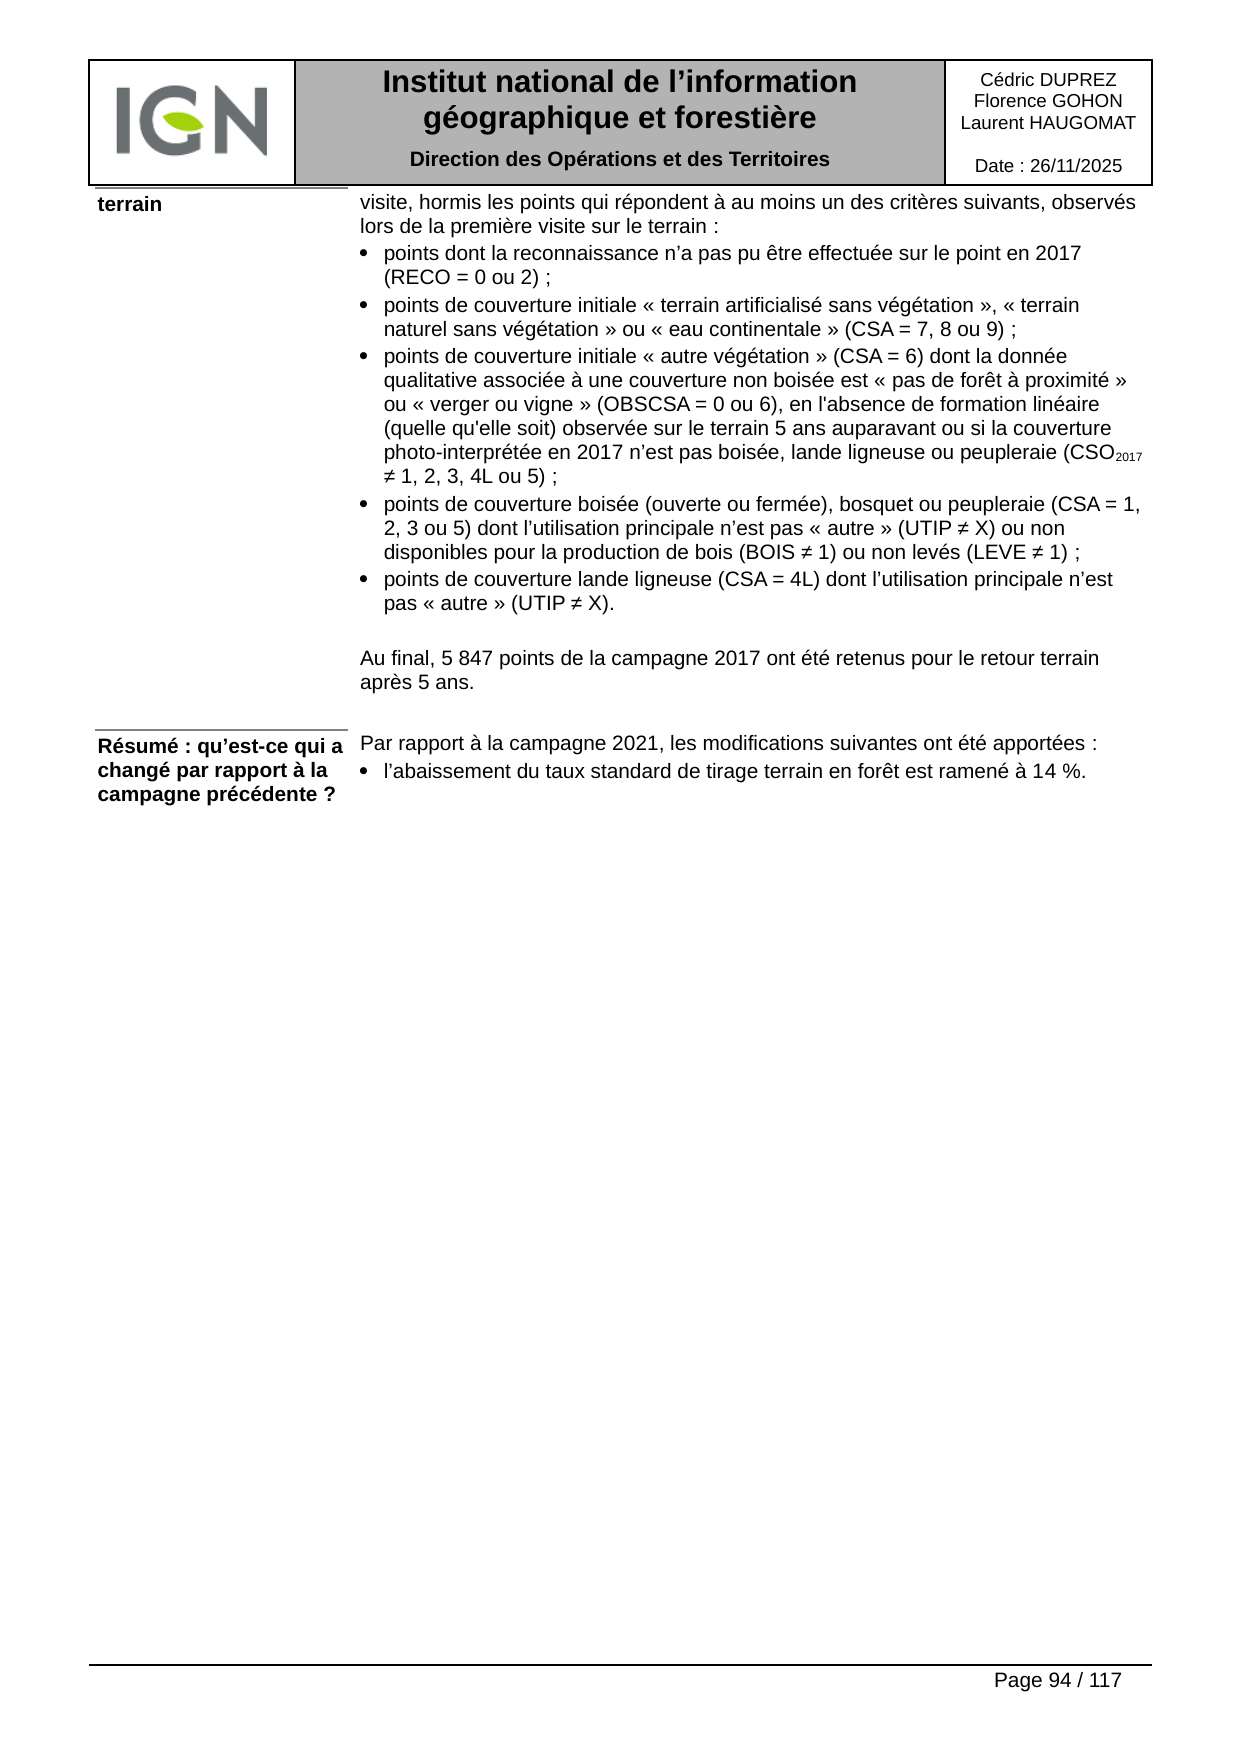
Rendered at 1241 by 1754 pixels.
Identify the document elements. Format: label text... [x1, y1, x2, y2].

picture [91, 62, 293, 180]
table_cell Par rapport à la campagne 2021, les modifications suivantes ont été apportées : l’abaissement du taux standard de tirage terrain en forêt est ramené à 14 %. [354, 728, 1152, 816]
table_cell Résumé : qu’est-ce qui a changé par rapport à la campagne précédente ? [89, 728, 354, 816]
table_cell visite, hormis les points qui répondent à au moins un des critères suivants, observés lors de la première visite sur le terrain : points dont la reconnaissance n’a pas pu être effectuée sur le point en 2017 (RECO = 0 ou 2) ; points de couverture initiale « terrain artificialisé sans végétation », « terrain naturel sans végétation » ou « eau continentale » (CSA = 7, 8 ou 9) ; points de couverture initiale « autre végétation » (CSA = 6) dont la donnée qualitative associée à une couverture non boisée est « pas de forêt à proximité » ou « verger ou vigne » (OBSCSA = 0 ou 6), en l'absence de formation linéaire (quelle qu'elle soit) observée sur le terrain 5 ans auparavant ou si la couverture photo-interprétée en 2017 n’est pas boisée, lande ligneuse ou peupleraie (CSO2017 ≠ 1, 2, 3, 4L ou 5) ; points de couverture boisée (ouverte ou fermée), bosquet ou peupleraie (CSA = 1, 2, 3 ou 5) dont l’utilisation principale n’est pas « autre » (UTIP ≠ X) ou non disponibles pour la production de bois (BOIS ≠ 1) ou non levés (LEVE ≠ 1) ; points de couverture lande ligneuse (CSA = 4L) dont l’utilisation principale n’est pas « autre » (UTIP ≠ X). Au final, 5 847 points de la campagne 2017 ont été retenus pour le retour terrain après 5 ans. [354, 186, 1152, 727]
table_cell terrain [89, 186, 354, 727]
